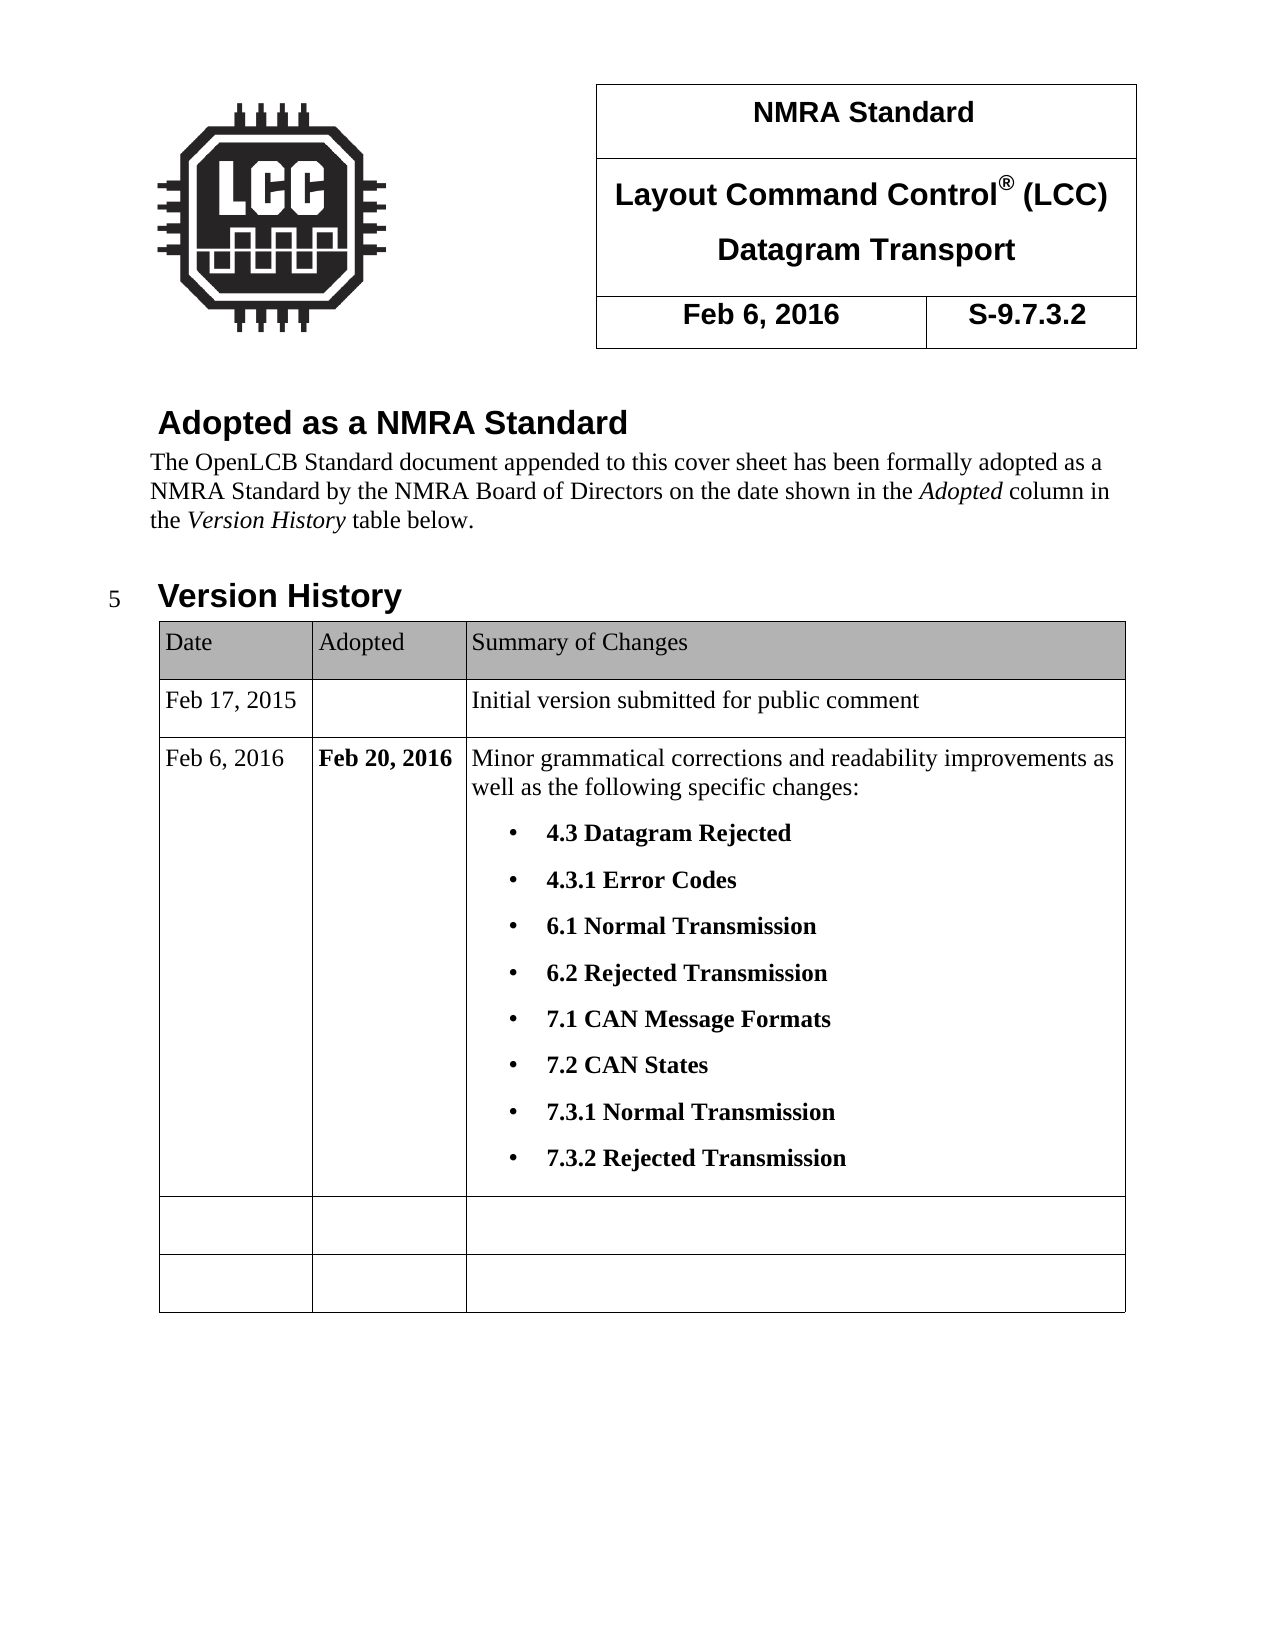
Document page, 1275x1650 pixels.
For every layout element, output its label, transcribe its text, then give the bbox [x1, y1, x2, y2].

table_cell Minor grammatical corrections and readability improvements as well as the following specific changes: 4.3 Datagram Rejected 4.3.1 Error Codes 6.1 Normal Transmission 6.2 Rejected Transmission 7.1 CAN Message Formats 7.2 CAN States 7.3.1 Normal Transmission 7.3.2 Rejected Transmission [467, 738, 1125, 1196]
subtitle Version History [112, 576, 1125, 615]
table_cell [313, 680, 466, 737]
table_cell [467, 1197, 1125, 1254]
table_cell Initial version submitted for public comment [467, 680, 1125, 737]
table_header Date [160, 622, 312, 679]
text The OpenLCB Standard document appended to this cover sheet has been formally adopted as a NMRA Standard by the NMRA Board of Directors on the date shown in the Adopted column in the Version History table below. [150, 447, 1125, 534]
table_cell Feb 6, 2016 [160, 738, 312, 1196]
subtitle Adopted as a NMRA Standard [112, 403, 1125, 441]
table_header Summary of Changes [467, 622, 1125, 679]
table_header Adopted [313, 622, 466, 679]
table_cell Feb 17, 2015 [160, 680, 312, 737]
table_cell [467, 1255, 1125, 1312]
table_cell [160, 1255, 312, 1312]
table_cell [313, 1197, 466, 1254]
table_cell Feb 20, 2016 [313, 738, 466, 1196]
picture [138, 83, 408, 349]
table_cell [160, 1197, 312, 1254]
table_cell [313, 1255, 466, 1312]
